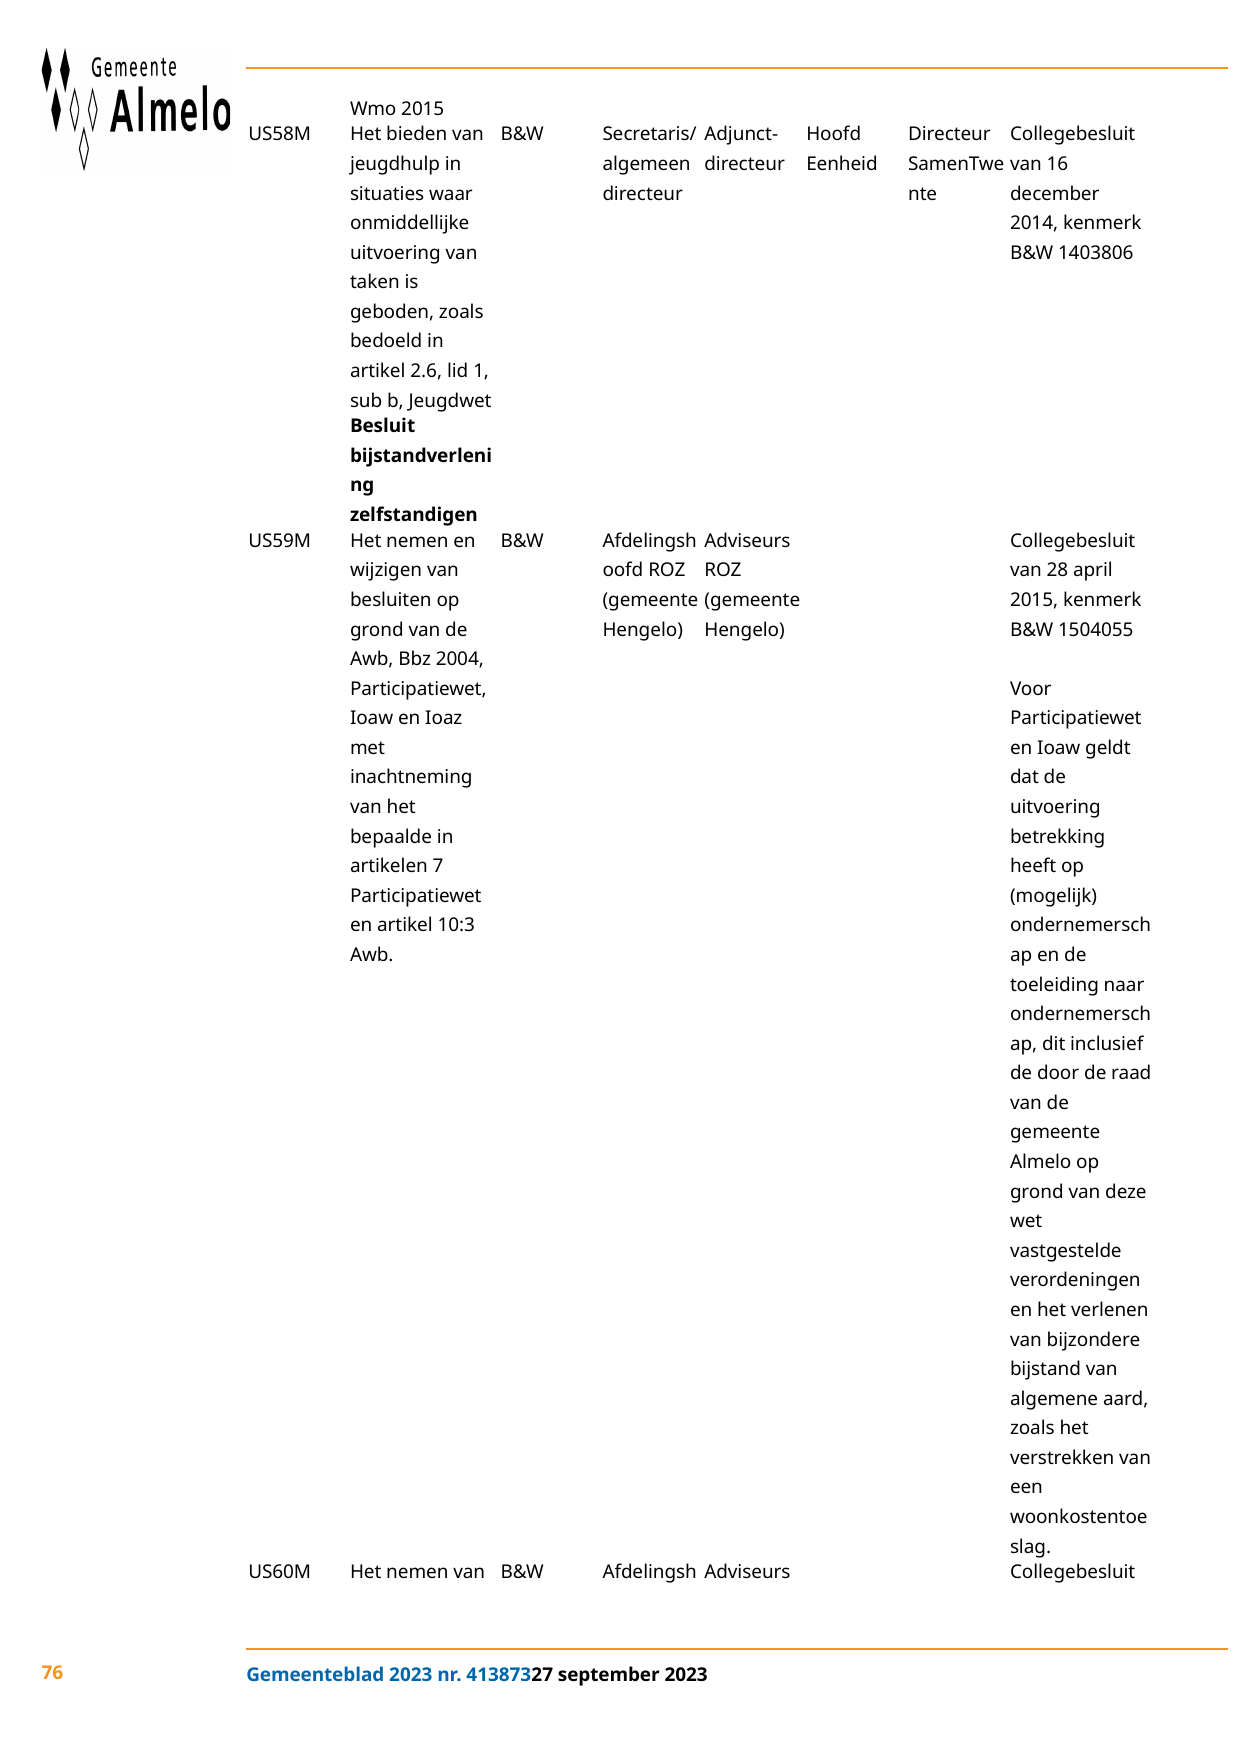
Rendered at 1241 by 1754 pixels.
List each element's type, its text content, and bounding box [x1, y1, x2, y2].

table_cell B&W [500, 1559, 602, 1584]
table_cell Collegebesluit van 28 april 2015, kenmerk B&W 1504055 Voor Participatiewet en Ioaw geldt dat de uitvoering betrekking heeft op (mogelijk) ondernemerschap en de toeleiding naar ondernemerschap, dit inclusief de door de raad van de gemeente Almelo op grond van deze wet vastgestelde verordeningen en het verlenen van bijzondere bijstand van algemene aard, zoals het verstrekken van een woonkostentoeslag. [1010, 527, 1152, 1558]
table_cell Het bieden van jeugdhulp in situaties waar onmiddellijke uitvoering van taken is geboden, zoals bedoeld in artikel 2.6, lid 1, sub b, Jeugdwet [350, 121, 500, 412]
table_cell Het nemen van [350, 1559, 500, 1584]
table_cell Directeur SamenTwente [908, 121, 1010, 412]
table_cell [248, 413, 350, 527]
table_cell Wmo 2015 [350, 95, 500, 121]
table_cell [500, 413, 602, 527]
table_cell [1010, 95, 1152, 121]
table_cell [704, 95, 806, 121]
table_cell [908, 95, 1010, 121]
table_cell [806, 1559, 908, 1584]
table_cell Collegebesluit van 16 december 2014, kenmerk B&W 1403806 [1010, 121, 1152, 412]
table_cell [248, 95, 350, 121]
table_cell Secretaris/ algemeen directeur [602, 121, 704, 412]
table_cell B&W [500, 527, 602, 1558]
table_cell [602, 95, 704, 121]
table_cell [908, 413, 1010, 527]
table_cell [908, 1559, 1010, 1584]
table_cell Hoofd Eenheid [806, 121, 908, 412]
table_cell Besluit bijstandverlening zelfstandigen [350, 413, 500, 527]
picture [41, 47, 231, 172]
table_cell [704, 413, 806, 527]
table_cell Het nemen en wijzigen van besluiten op grond van de Awb, Bbz 2004, Participatiewet, Ioaw en Ioaz met inachtneming van het bepaalde in artikelen 7 Participatiewet en artikel 10:3 Awb. [350, 527, 500, 1558]
table_cell Adjunct-directeur [704, 121, 806, 412]
table_cell [602, 413, 704, 527]
table_cell [806, 413, 908, 527]
table_cell Afdelingshoofd ROZ (gemeente Hengelo) [602, 527, 704, 1558]
table_cell Afdelingsh [602, 1559, 704, 1584]
table_cell [1010, 413, 1152, 527]
table_cell B&W [500, 121, 602, 412]
table_cell Collegebesluit [1010, 1559, 1152, 1584]
table_cell US58M [248, 121, 350, 412]
table_cell [908, 527, 1010, 1558]
table_cell US59M [248, 527, 350, 1558]
table_cell [500, 95, 602, 121]
table_cell Adviseurs [704, 1559, 806, 1584]
table_cell Adviseurs ROZ (gemeente Hengelo) [704, 527, 806, 1558]
table_cell [806, 527, 908, 1558]
table_cell [806, 95, 908, 121]
table_cell US60M [248, 1559, 350, 1584]
